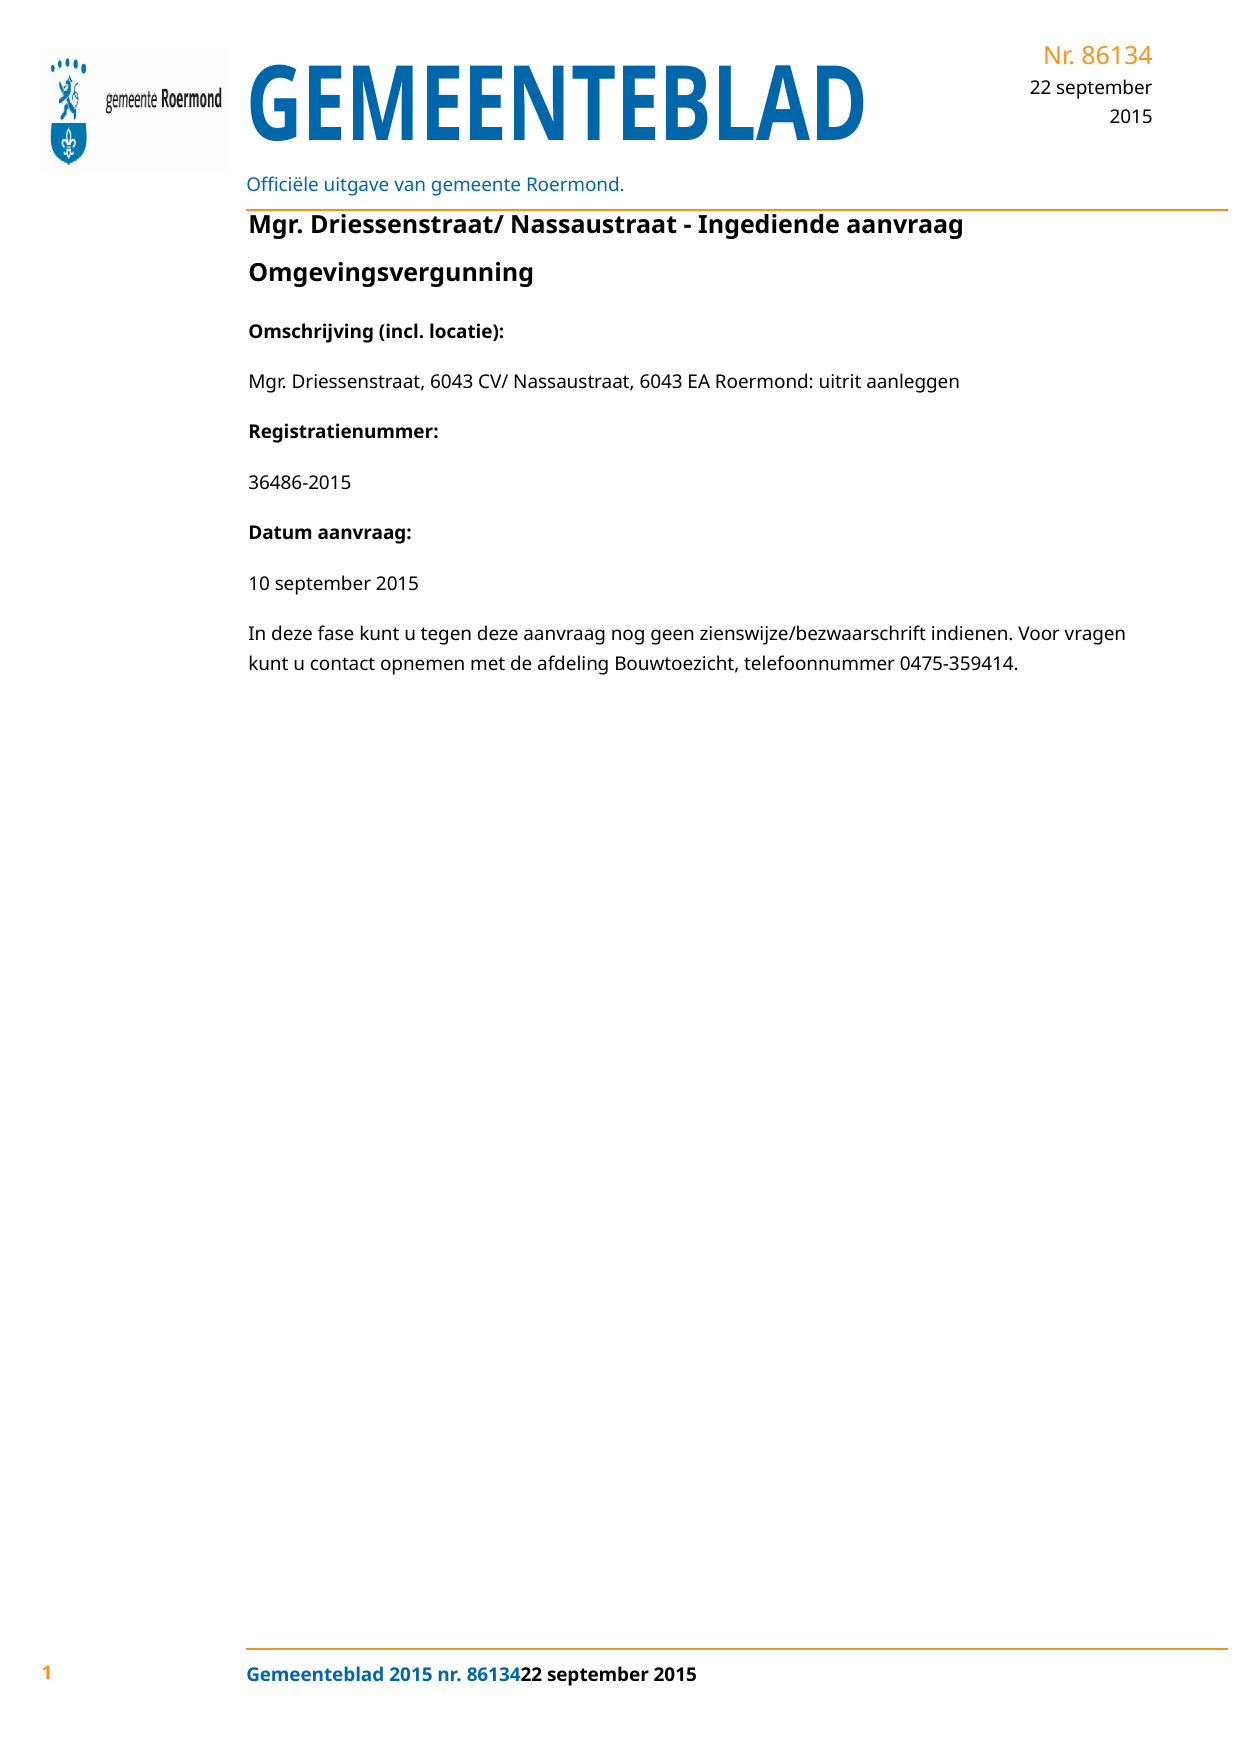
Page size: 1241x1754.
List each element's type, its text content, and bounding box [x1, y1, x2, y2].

text Mgr. Driessenstraat, 6043 CV/ Nassaustraat, 6043 EA Roermond: uitrit aanleggen [248, 368, 1152, 394]
text Registratienummer: [248, 419, 1152, 444]
text Omschrijving (incl. locatie): [248, 318, 1152, 344]
text 10 september 2015 [248, 570, 1152, 596]
text Datum aanvraag: [248, 519, 1152, 545]
text In deze fase kunt u tegen deze aanvraag nog geen zienswijze/bezwaarschrift indienen. Voor vragen kunt u contact opnemen met de afdeling Bouwtoezicht, telefoonnummer 0475-359414. [248, 620, 1152, 676]
text Mgr. Driessenstraat/ Nassaustraat - Ingediende aanvraag Omgevingsvergunning [248, 211, 1152, 288]
picture [41, 47, 231, 172]
text 36486-2015 [248, 469, 1152, 495]
